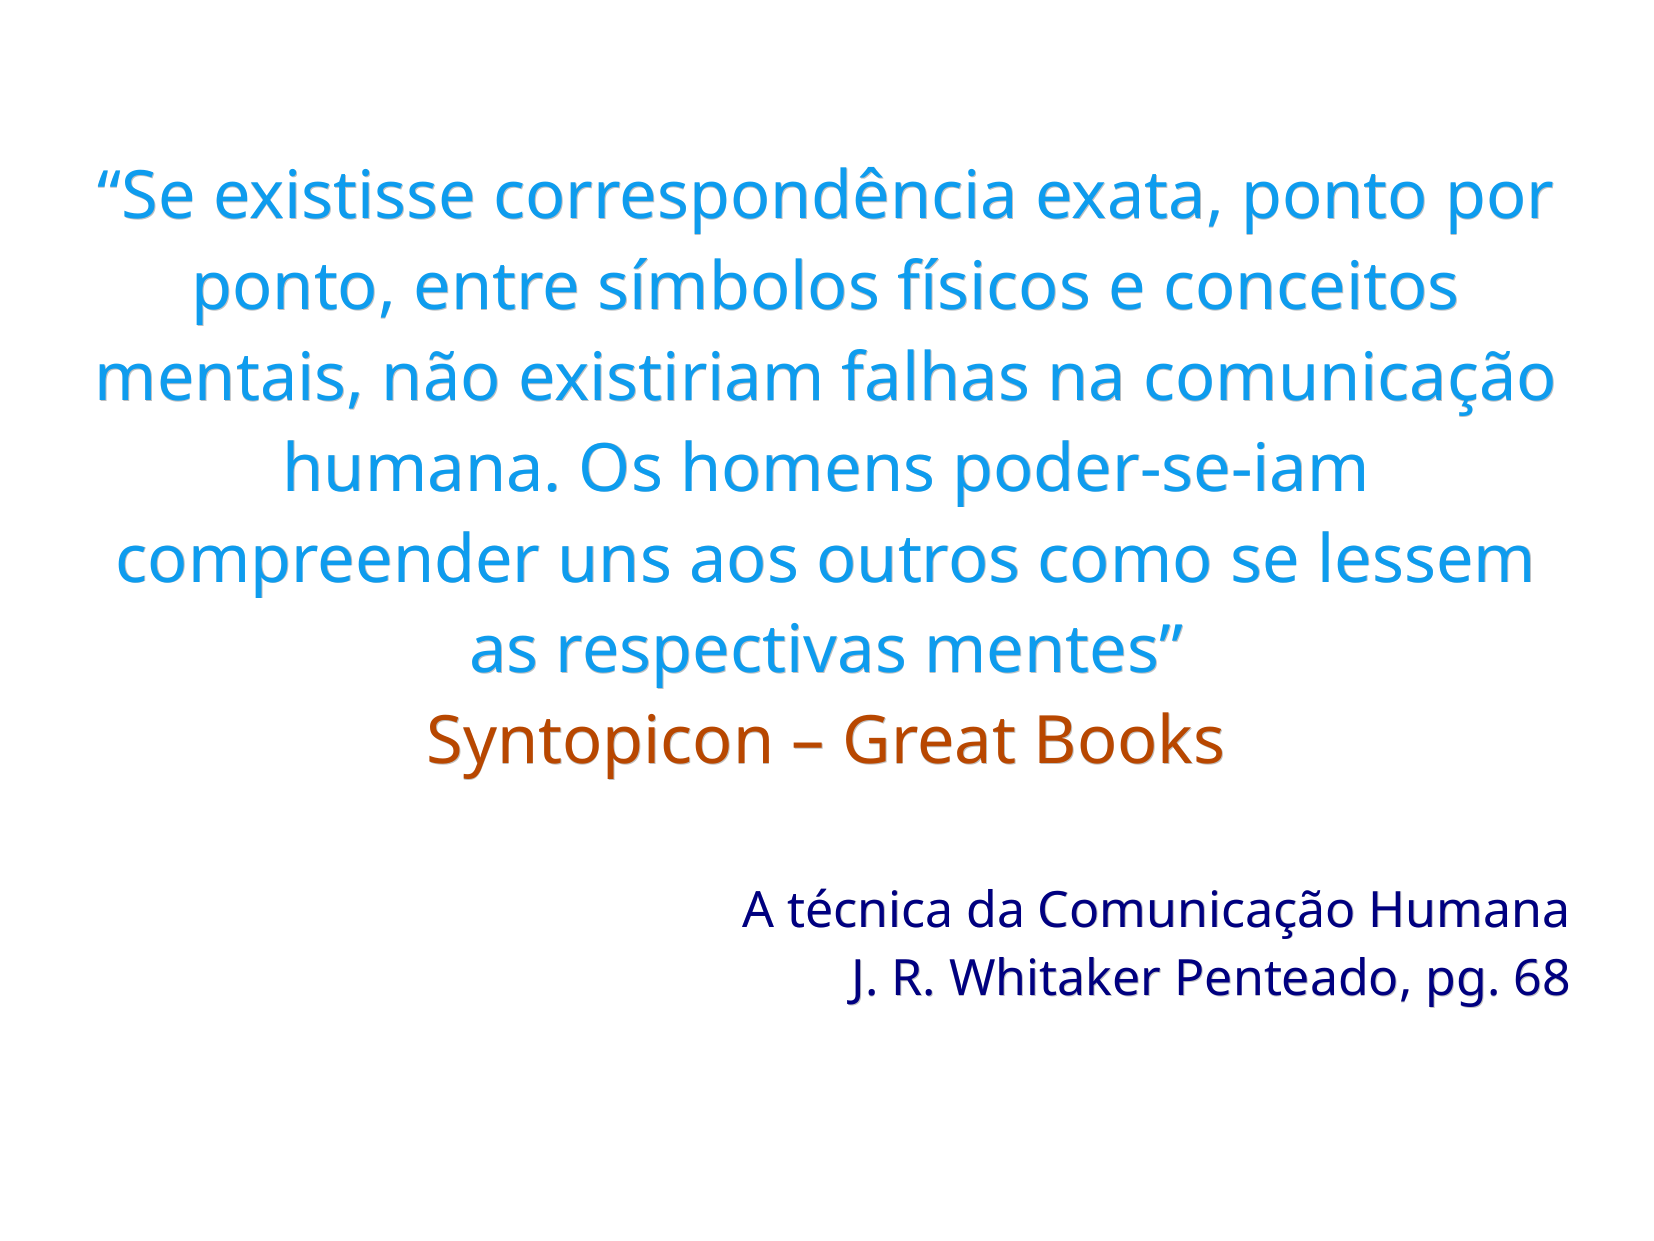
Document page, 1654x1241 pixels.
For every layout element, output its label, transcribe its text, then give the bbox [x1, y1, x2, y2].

subtitle “Se existisse correspondência exata, ponto por ponto, entre símbolos físicos e conceitos mentais, não existiriam falhas na comunicação humana. Os homens poder-se-iam compreender uns aos outros como se lessem as respectivas mentes” Syntopicon – Great Books A técnica da Comunicação Humana J. R. Whitaker Penteado, pg. 68 [82, 49, 1571, 1109]
